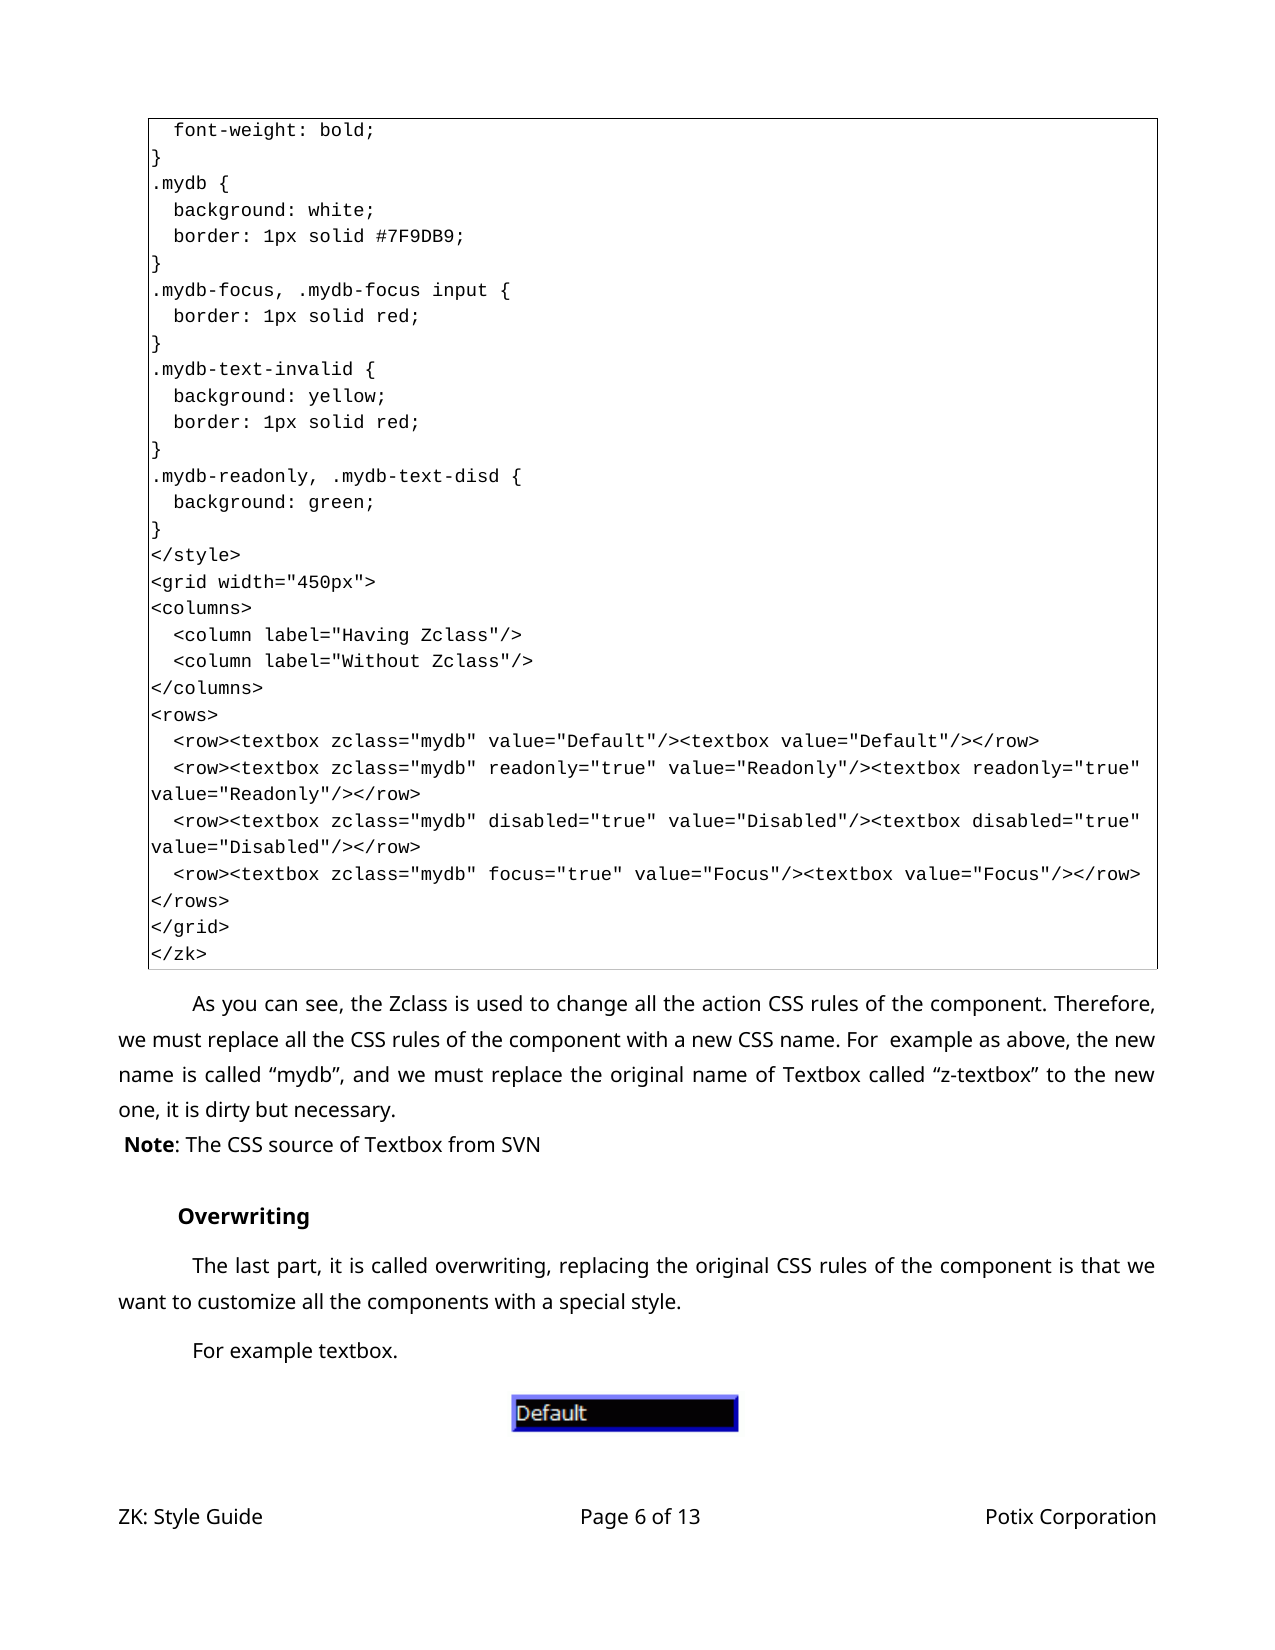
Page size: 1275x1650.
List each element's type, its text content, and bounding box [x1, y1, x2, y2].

picture [507, 1391, 745, 1437]
text The last part, it is called overwriting, replacing the original CSS rules of the component is that we want to customize all the components with a special style. [118, 1252, 1157, 1315]
subtitle Overwriting [177, 1201, 1157, 1231]
text For example textbox. [118, 1336, 1157, 1364]
text font-weight: bold; } .mydb { background: white; border: 1px solid #7F9DB9; } .mydb-focus, .mydb-focus input { border: 1px solid red; } .mydb-text-invalid { background: yellow; border: 1px solid red; } .mydb-readonly, .mydb-text-disd { background: green; } </style> <grid width="450px"> <columns> <column label="Having Zclass"/> <column label="Without Zclass"/> </columns> <rows> <row><textbox zclass="mydb" value="Default"/><textbox value="Default"/></row> <row><textbox zclass="mydb" readonly="true" value="Readonly"/><textbox readonly="true" value="Readonly"/></row> <row><textbox zclass="mydb" disabled="true" value="Disabled"/><textbox disabled="true" value="Disabled"/></row> <row><textbox zclass="mydb" focus="true" value="Focus"/><textbox value="Focus"/></row> </rows> </grid> </zk> [149, 119, 1157, 969]
text As you can see, the Zclass is used to change all the action CSS rules of the component. Therefore, we must replace all the CSS rules of the component with a new CSS name. For example as above, the new name is called “mydb”, and we must replace the original name of Textbox called “z-textbox” to the new one, it is dirty but necessary. Note: The CSS source of Textbox from SVN [118, 989, 1157, 1158]
